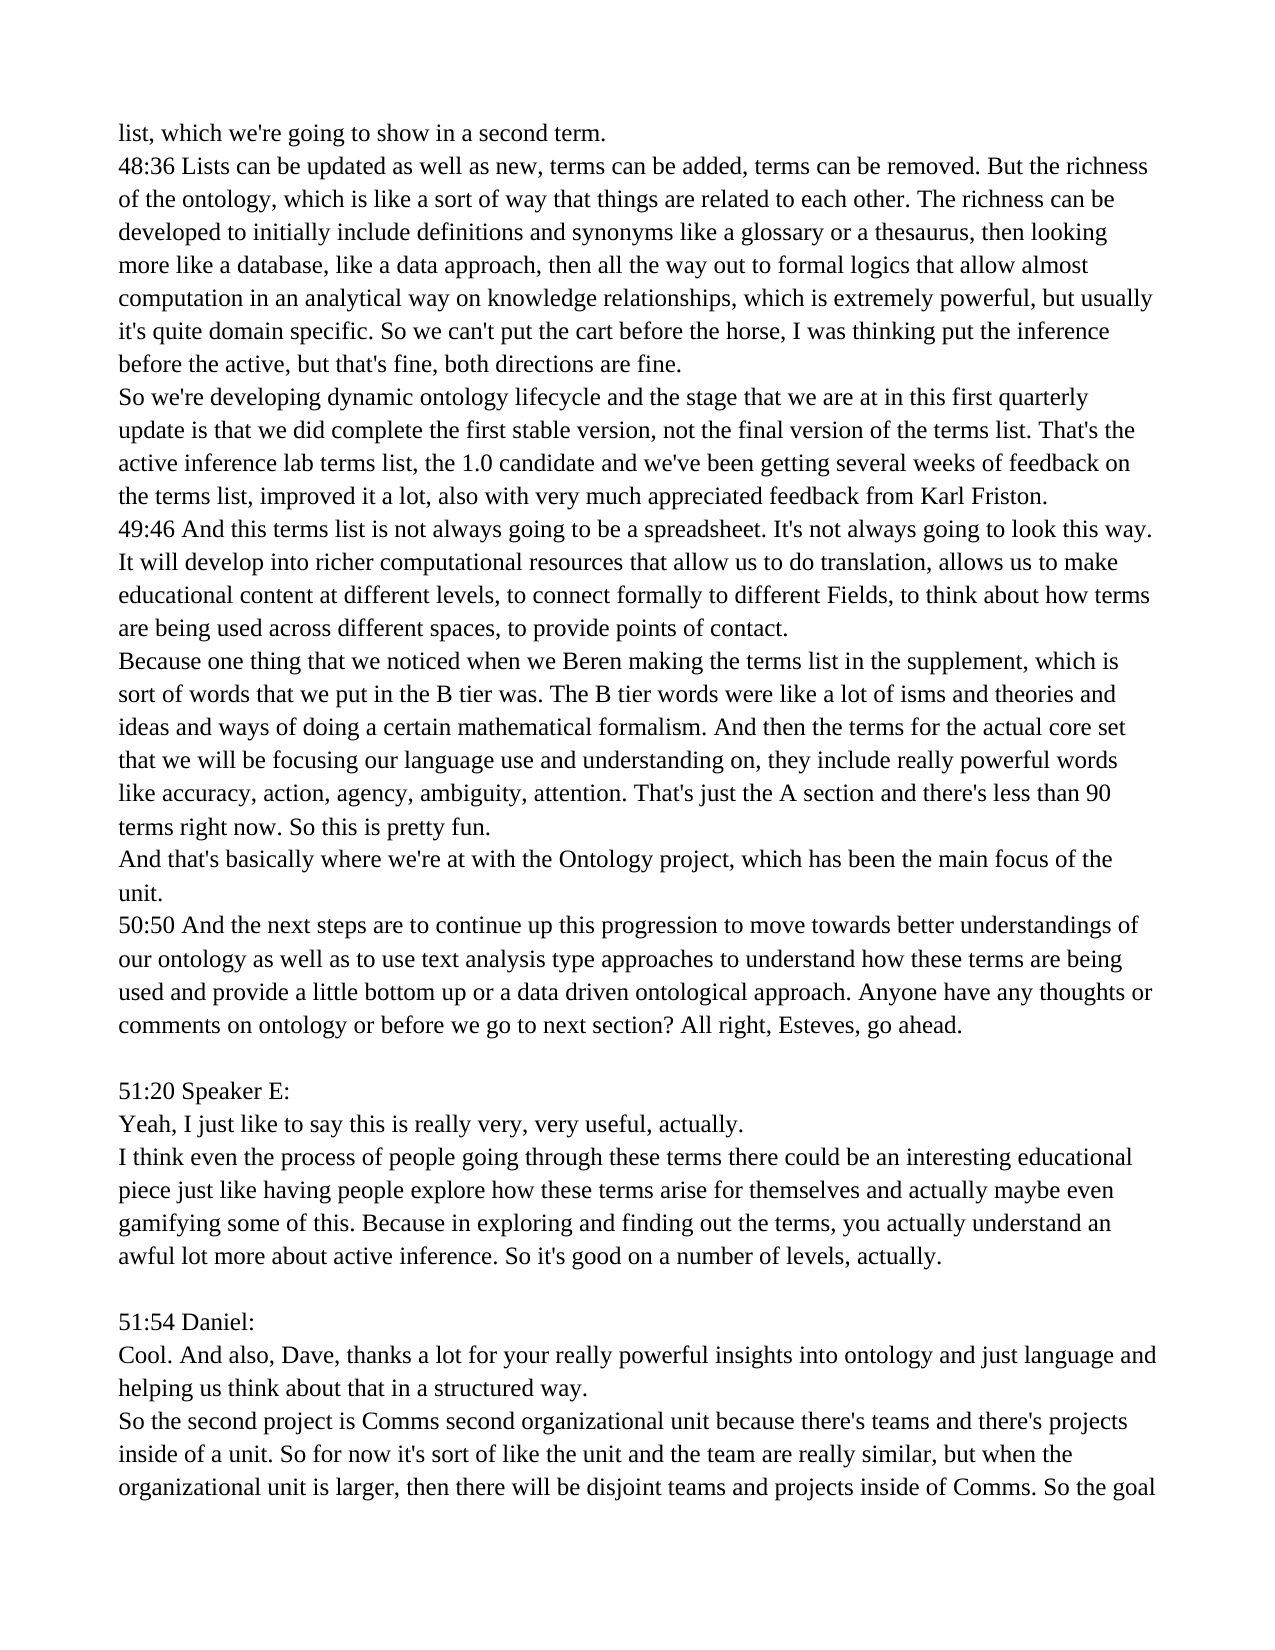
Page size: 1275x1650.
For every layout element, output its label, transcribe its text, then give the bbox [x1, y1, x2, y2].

text So the second project is Comms second organizational unit because there's teams and there's projects inside of a unit. So for now it's sort of like the unit and the team are really similar, but when the organizational unit is larger, then there will be disjoint teams and projects inside of Comms. So the goal [118, 1406, 1157, 1501]
text Cool. And also, Dave, thanks a lot for your really powerful insights into ontology and just language and helping us think about that in a structured way. [118, 1340, 1157, 1402]
text Because one thing that we noticed when we Beren making the terms list in the supplement, which is sort of words that we put in the B tier was. The B tier words were like a lot of isms and theories and ideas and ways of doing a certain mathematical formalism. And then the terms for the actual core set that we will be focusing our language use and understanding on, they include really powerful words like accuracy, action, agency, ambiguity, attention. That's just the A section and there's less than 90 terms right now. So this is pretty fun. [118, 646, 1157, 840]
text 50:50 And the next steps are to continue up this progression to move towards better understandings of our ontology as well as to use text analysis type approaches to understand how these terms are being used and provide a little bottom up or a data driven ontological approach. Anyone have any thoughts or comments on ontology or before we go to next section? All right, Esteves, go ahead. [118, 911, 1157, 1038]
text And that's basically where we're at with the Ontology project, which has been the main focus of the unit. [118, 844, 1157, 906]
text 49:46 And this terms list is not always going to be a spreadsheet. It's not always going to look this way. It will develop into richer computational resources that allow us to do translation, allows us to make educational content at different levels, to connect formally to different Fields, to think about how terms are being used across different spaces, to provide points of contact. [118, 514, 1157, 642]
text So we're developing dynamic ontology lifecycle and the stage that we are at in this first quarterly update is that we did complete the first stable version, not the final version of the terms list. That's the active inference lab terms list, the 1.0 candidate and we've been getting several weeks of feedback on the terms list, improved it a lot, also with very much appreciated feedback from Karl Friston. [118, 382, 1157, 510]
text Yeah, I just like to say this is really very, very useful, actually. [118, 1109, 1157, 1137]
text 51:20 Speaker E: [118, 1076, 1157, 1104]
text 48:36 Lists can be updated as well as new, terms can be added, terms can be removed. But the richness of the ontology, which is like a sort of way that things are related to each other. The richness can be developed to initially include definitions and synonyms like a glossary or a thesaurus, then looking more like a database, like a data approach, then all the way out to formal logics that allow almost computation in an analytical way on knowledge relationships, which is extremely powerful, but usually it's quite domain specific. So we can't put the cart before the horse, I was thinking put the inference before the active, but that's fine, both directions are fine. [118, 151, 1157, 378]
text list, which we're going to show in a second term. [118, 118, 1157, 147]
text I think even the process of people going through these terms there could be an interesting educational piece just like having people explore how these terms arise for themselves and actually maybe even gamifying some of this. Because in exploring and finding out the terms, you actually understand an awful lot more about active inference. So it's good on a number of levels, actually. [118, 1142, 1157, 1269]
text 51:54 Daniel: [118, 1307, 1157, 1336]
